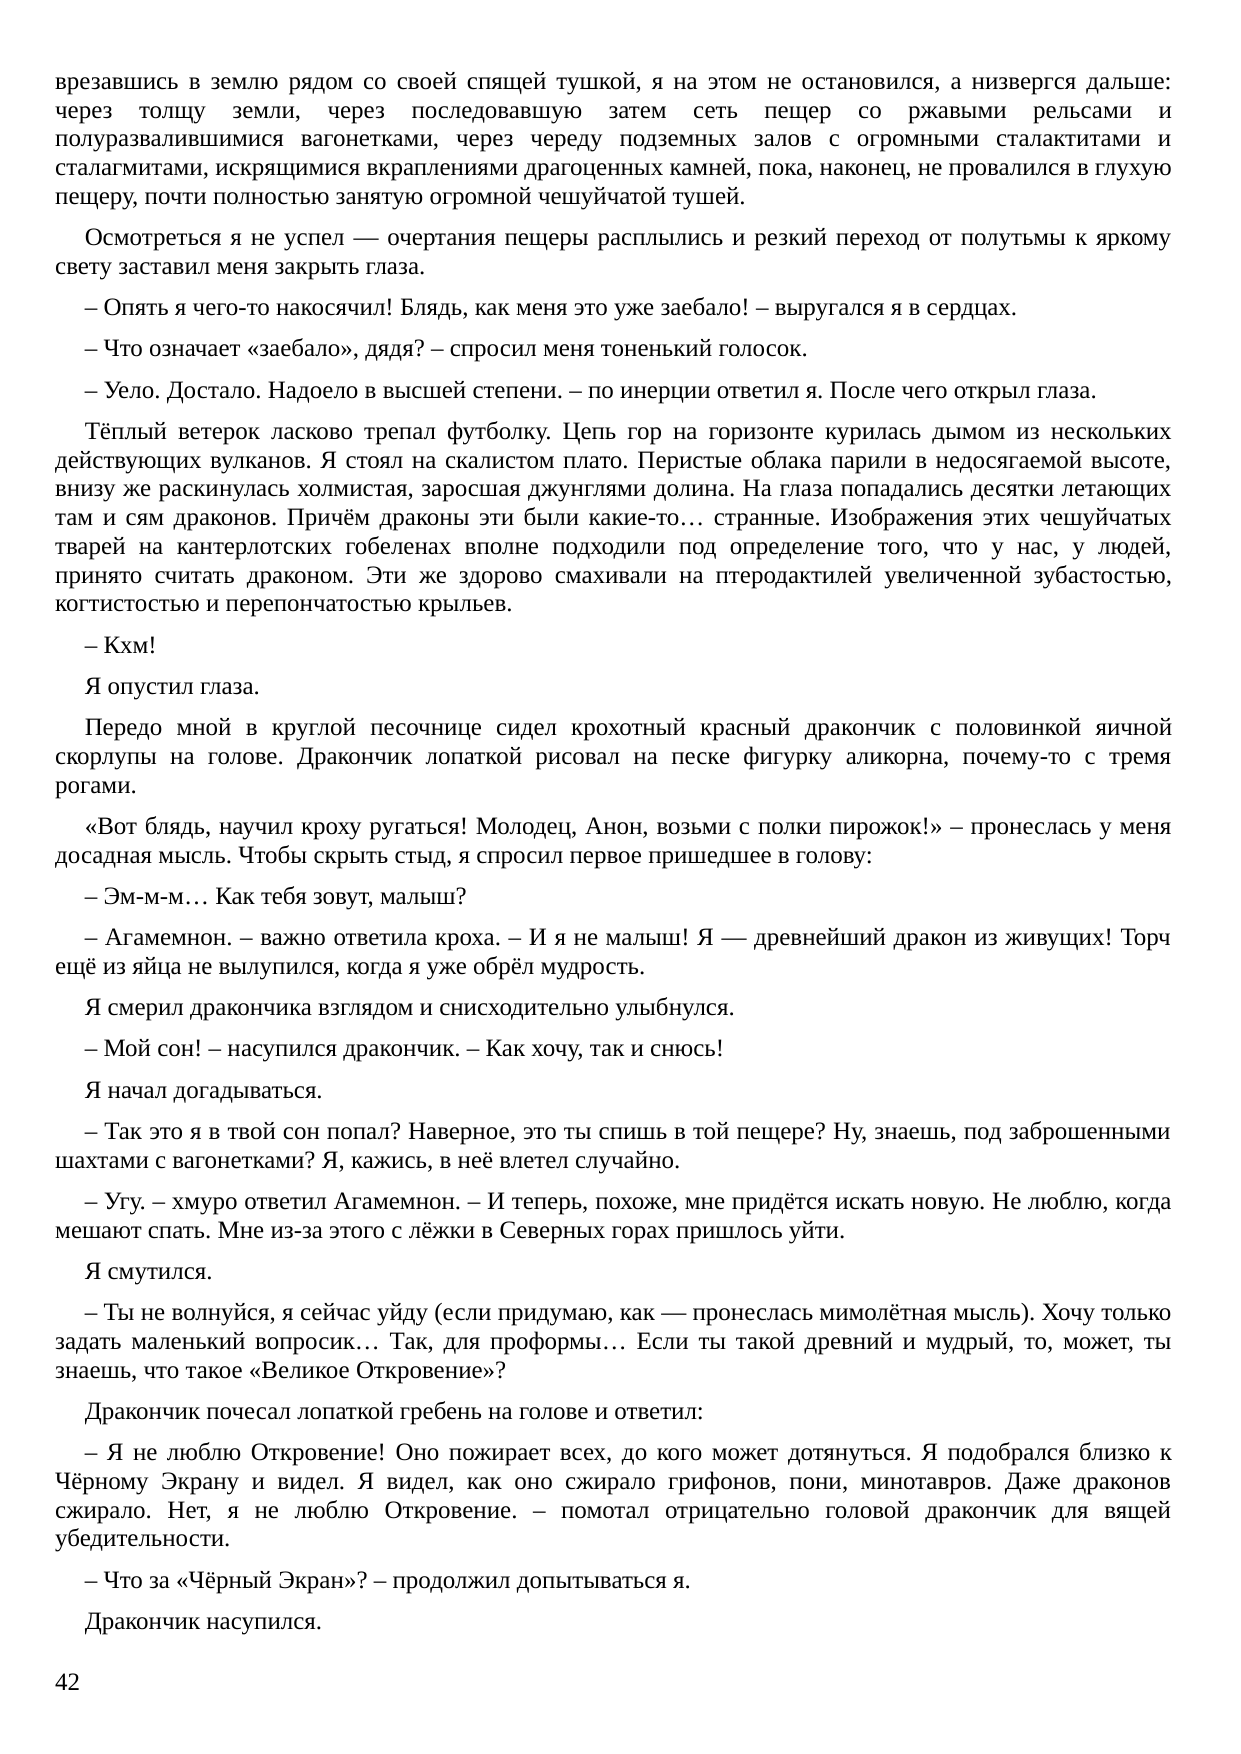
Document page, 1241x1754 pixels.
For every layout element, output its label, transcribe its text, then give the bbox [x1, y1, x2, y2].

text Дракончик почесал лопаткой гребень на голове и ответил: [55, 1396, 1173, 1425]
text – Агамемнон. – важно ответила кроха. – И я не малыш! Я — древнейший дракон из живущих! Торч ещё из яйца не вылупился, когда я уже обрёл мудрость. [55, 922, 1173, 980]
text – Я не люблю Откровение! Оно пожирает всех, до кого может дотянуться. Я подобрался близко к Чёрному Экрану и видел. Я видел, как оно сжирало грифонов, пони, минотавров. Даже драконов сжирало. Нет, я не люблю Откровение. – помотал отрицательно головой дракончик для вящей убедительности. [55, 1437, 1173, 1552]
text Дракончик насупился. [55, 1606, 1173, 1635]
text – Что означает «заебало», дядя? – спросил меня тоненький голосок. [55, 333, 1173, 362]
text – Ты не волнуйся, я сейчас уйду (если придумаю, как — пронеслась мимолётная мысль). Хочу только задать маленький вопросик… Так, для проформы… Если ты такой древний и мудрый, то, может, ты знаешь, что такое «Великое Откровение»? [55, 1297, 1173, 1383]
text – Кхм! [55, 630, 1173, 658]
text – Угу. – хмуро ответил Агамемнон. – И теперь, похоже, мне придётся искать новую. Не люблю, когда мешают спать. Мне из-за этого с лёжки в Северных горах пришлось уйти. [55, 1186, 1173, 1243]
text Я начал догадываться. [55, 1075, 1173, 1103]
text – Что за «Чёрный Экран»? – продолжил допытываться я. [55, 1565, 1173, 1593]
text Я смутился. [55, 1256, 1173, 1285]
text Тёплый ветерок ласково трепал футболку. Цепь гор на горизонте курилась дымом из нескольких действующих вулканов. Я стоял на скалистом плато. Перистые облака парили в недосягаемой высоте, внизу же раскинулась холмистая, заросшая джунглями долина. На глаза попадались десятки летающих там и сям драконов. Причём драконы эти были какие-то… странные. Изображения этих чешуйчатых тварей на кантерлотских гобеленах вполне подходили под определение того, что у нас, у людей, принято считать драконом. Эти же здорово смахивали на птеродактилей увеличенной зубастостью, когтистостью и перепончатостью крыльев. [55, 416, 1173, 617]
text – Уело. Достало. Надоело в высшей степени. – по инерции ответил я. После чего открыл глаза. [55, 375, 1173, 403]
text – Опять я чего-то накосячил! Блядь, как меня это уже заебало! – выругался я в сердцах. [55, 292, 1173, 321]
text «Вот блядь, научил кроху ругаться! Молодец, Анон, возьми с полки пирожок!» – пронеслась у меня досадная мысль. Чтобы скрыть стыд, я спросил первое пришедшее в голову: [55, 811, 1173, 868]
text Передо мной в круглой песочнице сидел крохотный красный дракончик с половинкой яичной скорлупы на голове. Дракончик лопаткой рисовал на песке фигурку аликорна, почему-то с тремя рогами. [55, 712, 1173, 798]
text – Эм-м-м… Как тебя зовут, малыш? [55, 881, 1173, 910]
text врезавшись в землю рядом со своей спящей тушкой, я на этом не остановился, а низвергся дальше: через толщу земли, через последовавшую затем сеть пещер со ржавыми рельсами и полуразвалившимися вагонетками, через череду подземных залов с огромными сталактитами и сталагмитами, искрящимися вкраплениями драгоценных камней, пока, наконец, не провалился в глухую пещеру, почти полностью занятую огромной чешуйчатой тушей. [55, 66, 1173, 210]
text – Так это я в твой сон попал? Наверное, это ты спишь в той пещере? Ну, знаешь, под заброшенными шахтами с вагонетками? Я, кажись, в неё влетел случайно. [55, 1116, 1173, 1173]
text Я опустил глаза. [55, 671, 1173, 700]
text Осмотреться я не успел — очертания пещеры расплылись и резкий переход от полутьмы к яркому свету заставил меня закрыть глаза. [55, 222, 1173, 280]
text – Мой сон! – насупился дракончик. – Как хочу, так и снюсь! [55, 1033, 1173, 1062]
text Я смерил дракончика взглядом и снисходительно улыбнулся. [55, 992, 1173, 1021]
